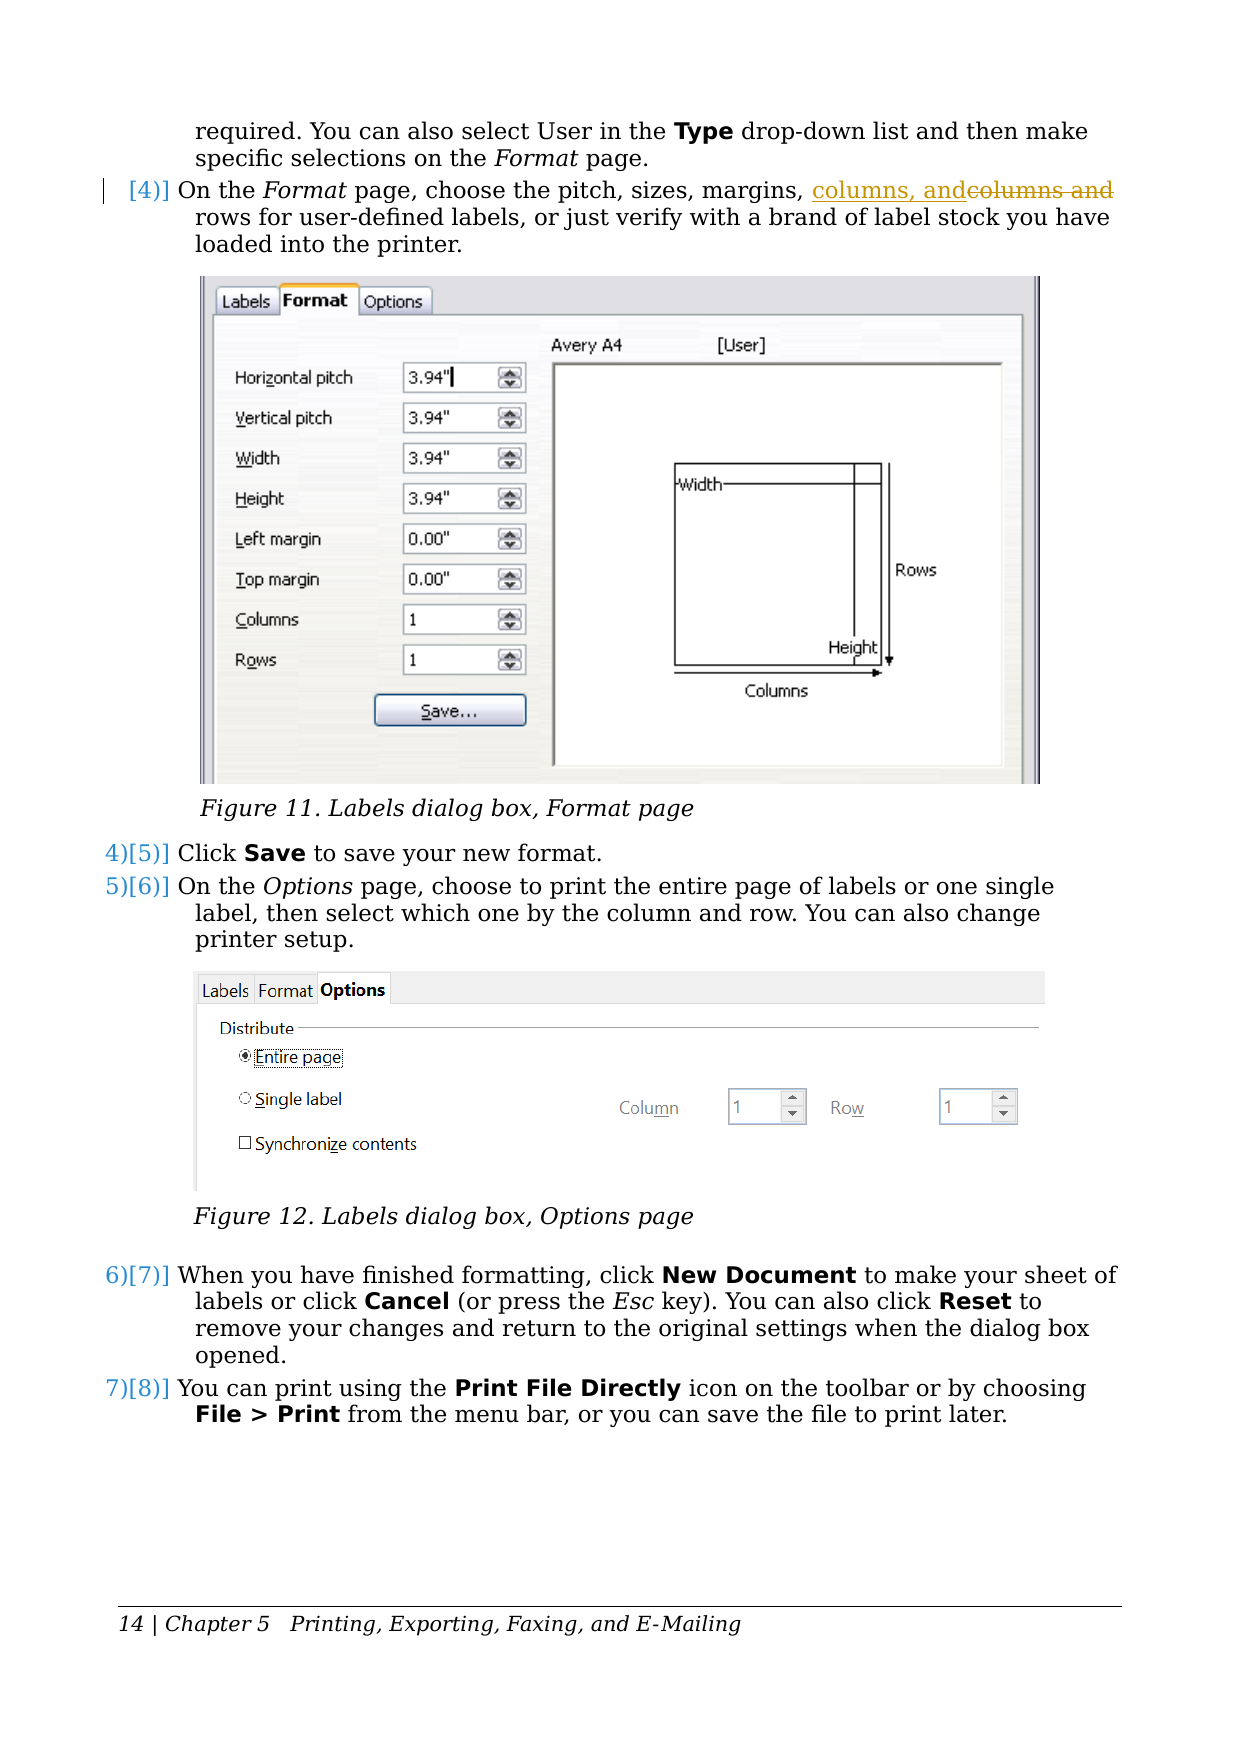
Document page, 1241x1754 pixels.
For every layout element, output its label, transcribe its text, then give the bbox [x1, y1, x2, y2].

picture [193, 971, 1045, 1191]
list On the Options page, choose to print the entire page of labels or one single label, then select which one by the column and row. You can also change printer setup. [177, 873, 1122, 953]
list Click Save to save your new format. [177, 840, 1122, 867]
list You can print using the Print File Directly icon on the toolbar or by choosing File > Print from the menu bar, or you can save the file to print later. [177, 1375, 1122, 1428]
list required. You can also select User in the Type drop-down list and then make specific selections on the Format page. [177, 118, 1122, 171]
text Figure 12. Labels dialog box, Options page [194, 1203, 1046, 1230]
text Figure 11. Labels dialog box, Format page [200, 796, 1040, 822]
list On the Format page, choose the pitch, sizes, margins, columns, and rows for user-defined labels, or just verify with a brand of label stock you have loaded into the printer. [177, 178, 1122, 258]
picture [200, 276, 1040, 784]
list When you have finished formatting, click New Document to make your sheet of labels or click Cancel (or press the Esc key). You can also click Reset to remove your changes and return to the original settings when the dialog box opened. [177, 1262, 1122, 1368]
